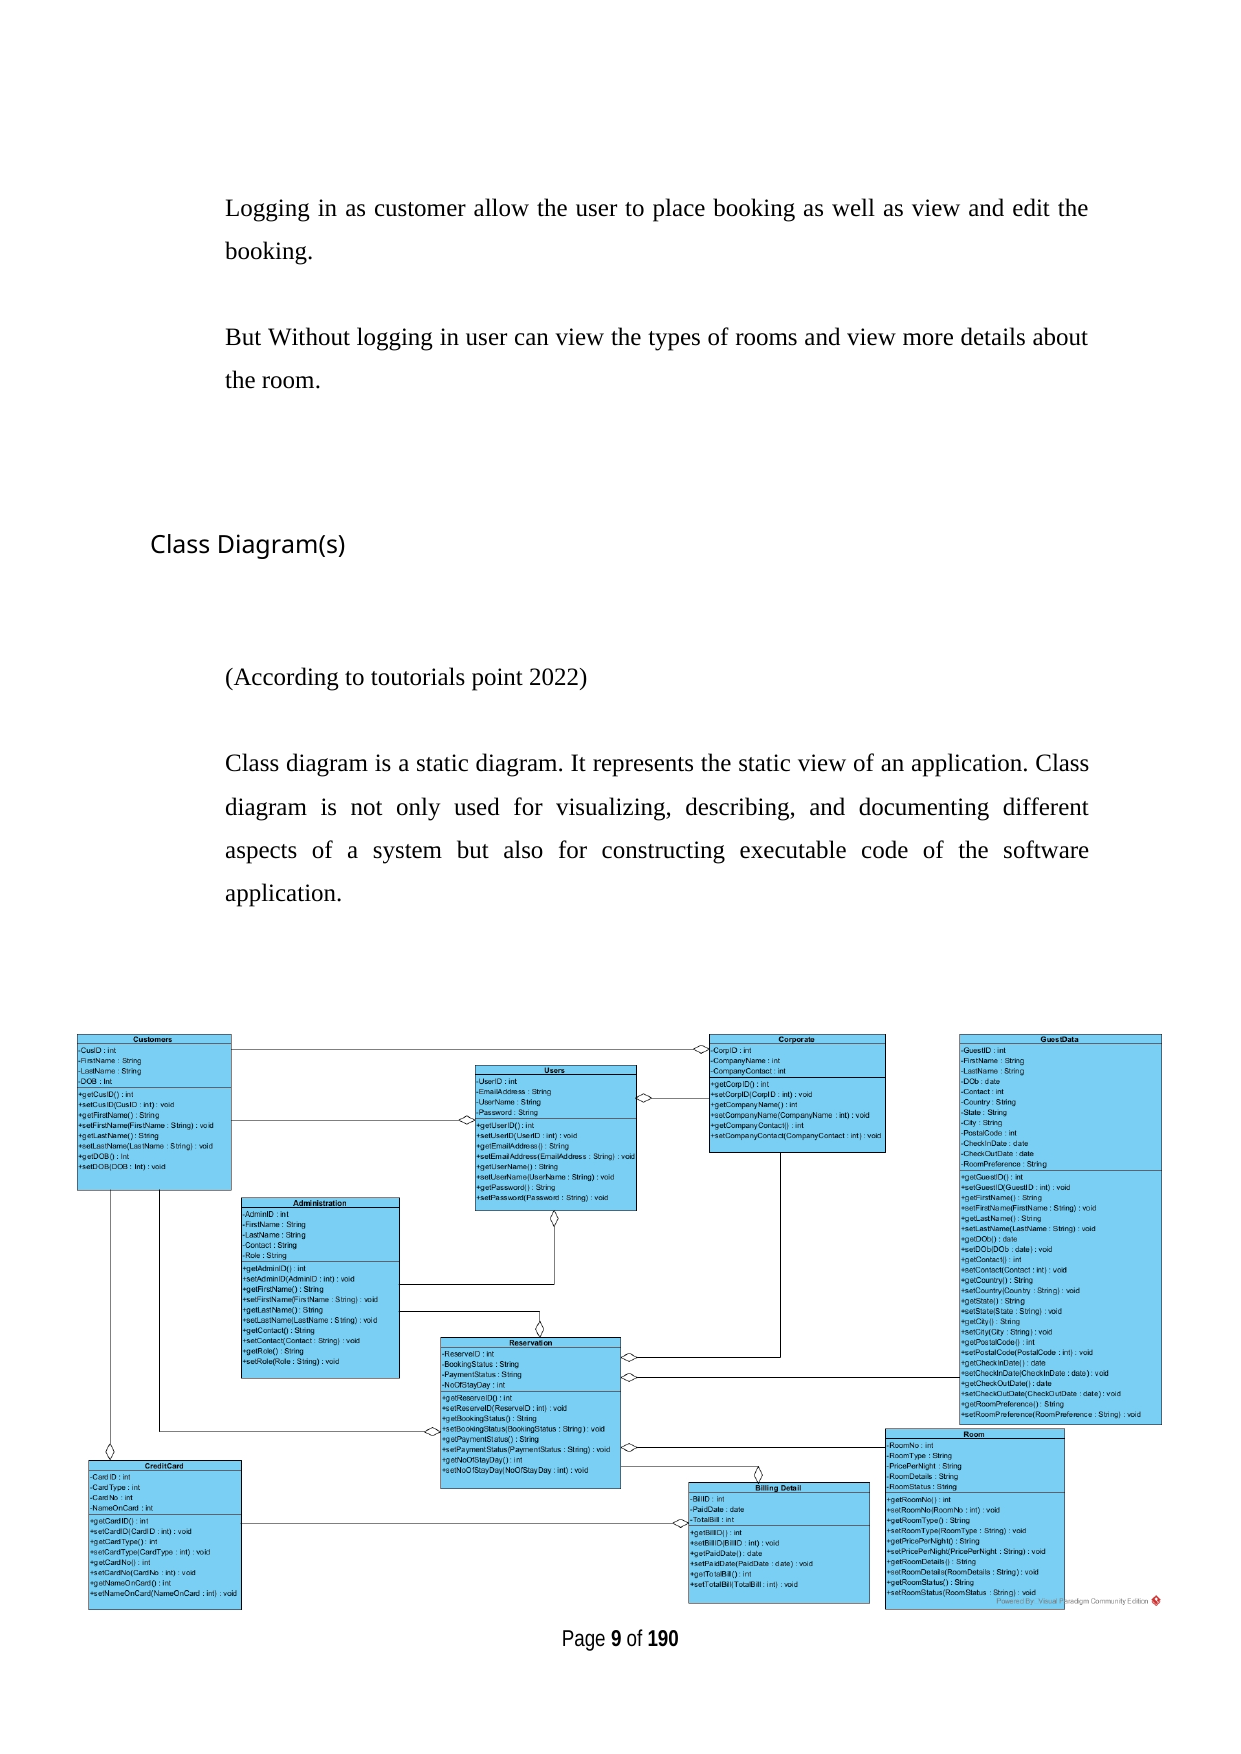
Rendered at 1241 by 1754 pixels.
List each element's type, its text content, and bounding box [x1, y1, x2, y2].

subtitle Class Diagram(s) [150, 526, 1090, 560]
list Logging in as customer allow the user to place booking as well as view and edit the booking. [225, 193, 1090, 265]
list Class diagram is a static diagram. It represents the static view of an application. Class diagram is not only used for visualizing, describing, and documenting different aspects of a system but also for constructing executable code of the software application. [225, 748, 1090, 907]
list But Without logging in user can view the types of rooms and view more details about the room. [225, 322, 1090, 394]
list (According to toutorials point 2022) [225, 662, 1090, 691]
picture [75, 1032, 1164, 1612]
